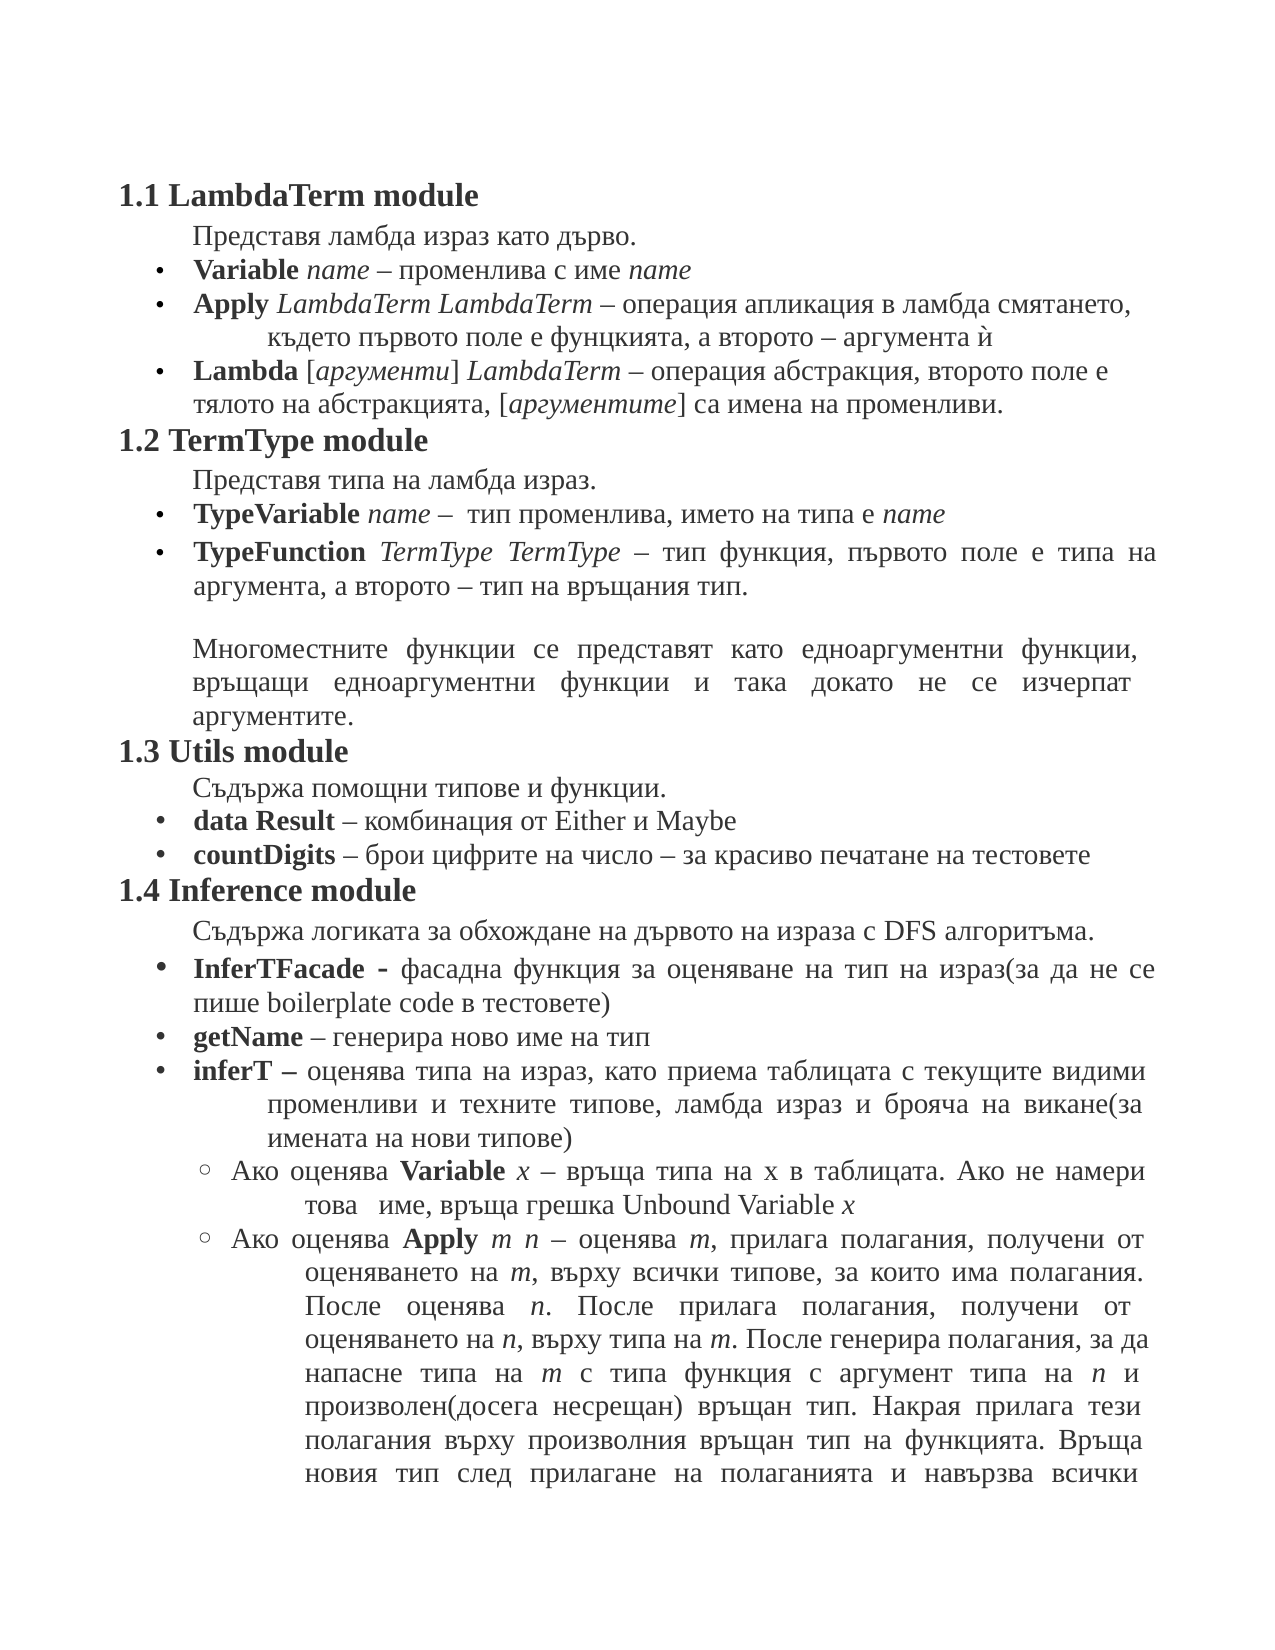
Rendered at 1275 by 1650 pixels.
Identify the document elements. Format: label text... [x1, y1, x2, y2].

text Многоместните функции се представят като едноаргументни функции, връщащи едноаргументни функции и така докато не се изчерпат аргументите. [118, 631, 1157, 731]
text Съдържа помощни типове и функции. [118, 770, 1157, 803]
list Apply LambdaTerm LambdaTerm – операция апликация в ламбда смятането, където първото поле е фунцкията, а второто – аргумента ѝ [156, 286, 1157, 353]
text 1.2 TermType module [118, 420, 1157, 458]
list Ако оценява Variable x – връща типа на x в таблицата. Ако не намери това име, връща грешка Unbound Variable x [193, 1153, 1157, 1221]
list countDigits – брои цифрите на число – за красиво печатане на тестовете [156, 837, 1157, 871]
list Variable name – променлива с име name [156, 252, 1157, 286]
list inferT – оценява типа на израз, като приема таблицата с текущите видими променливи и техните типове, ламбда израз и брояча на викане(за имената на нови типове) [156, 1053, 1157, 1153]
list Lambda [аргументи] LambdaTerm – операция абстракция, второто поле е тялото на абстракцията, [аргументите] са имена на променливи. [156, 353, 1157, 420]
list data Result – комбинация от Either и Maybe [156, 803, 1157, 837]
text 1.1 LambdaTerm module [118, 176, 1157, 214]
text Съдържа логиката за обхождане на дървото на израза с DFS алгоритъма. [118, 909, 1157, 947]
text 1.4 Inference module [118, 871, 1157, 909]
list InferTFacade - фасадна функция за оценяване на тип на израз(за да не се пише boilerplate code в тестовете) [156, 947, 1157, 1019]
list getName – генерира ново име на тип [156, 1019, 1157, 1053]
text Представя типа на ламбда израз. [118, 458, 1157, 497]
list TypeFunction TermType TermType – тип функция, първото поле е типа на аргумента, а второто – тип на връщания тип. [156, 530, 1157, 602]
list TypeVariable name – тип променлива, името на типа е name [156, 497, 1157, 530]
list Ако оценява Apply m n – оценява m, прилага полагания, получени от оценяването на m, върху всички типове, за които има полагания. После оценява n. После прилага полагания, получени от оценяването на n, върху типа на m. После генерира полагания, за да напасне типа на m с типа функция с аргумент типа на n и произволен(досега несрещан) връщан тип. Накрая прилага тези полагания върху произволния връщан тип на функцията. Връща новия тип след прилагане на полаганията и навързва всички [193, 1221, 1157, 1489]
text 1.3 Utils module [118, 731, 1157, 770]
text Представя ламбда израз като дърво. [118, 214, 1157, 252]
